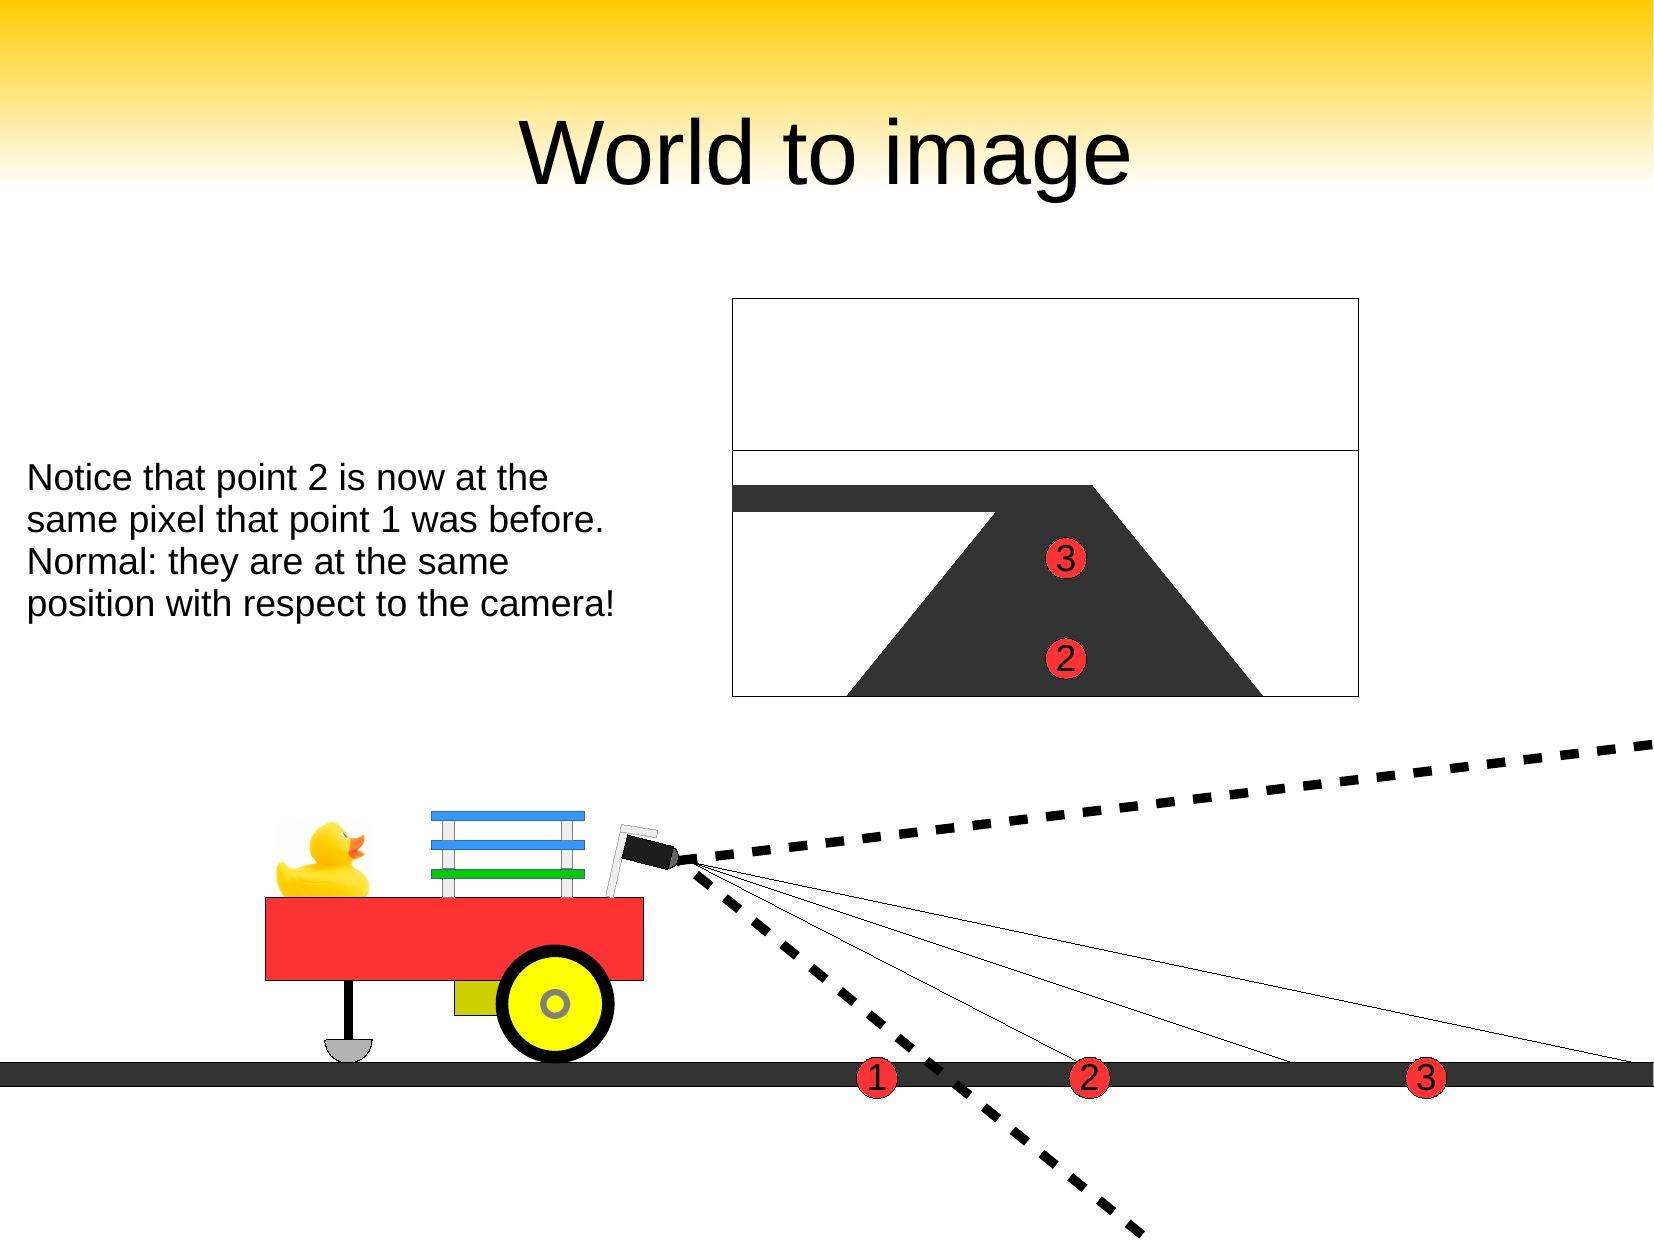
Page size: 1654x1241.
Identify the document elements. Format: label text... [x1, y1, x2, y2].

title World to image [82, 49, 1571, 257]
text_box 1 [856, 1057, 898, 1099]
text_box [1441, 1062, 1654, 1087]
text_box 3 [1405, 1057, 1447, 1099]
picture [275, 820, 373, 897]
text_box [732, 485, 1264, 696]
text_box [892, 1062, 1075, 1087]
text_box 3 [1045, 537, 1087, 579]
text_box [265, 811, 679, 1058]
text_box Notice that point 2 is now at the same pixel that point 1 was before. Normal: they are at the same position with respect to the camera! [11, 448, 662, 674]
text_box 2 [1045, 637, 1087, 680]
text_box [1105, 1062, 1411, 1087]
text_box [0, 0, 1654, 189]
text_box 2 [1068, 1057, 1111, 1099]
text_box [0, 1039, 862, 1087]
